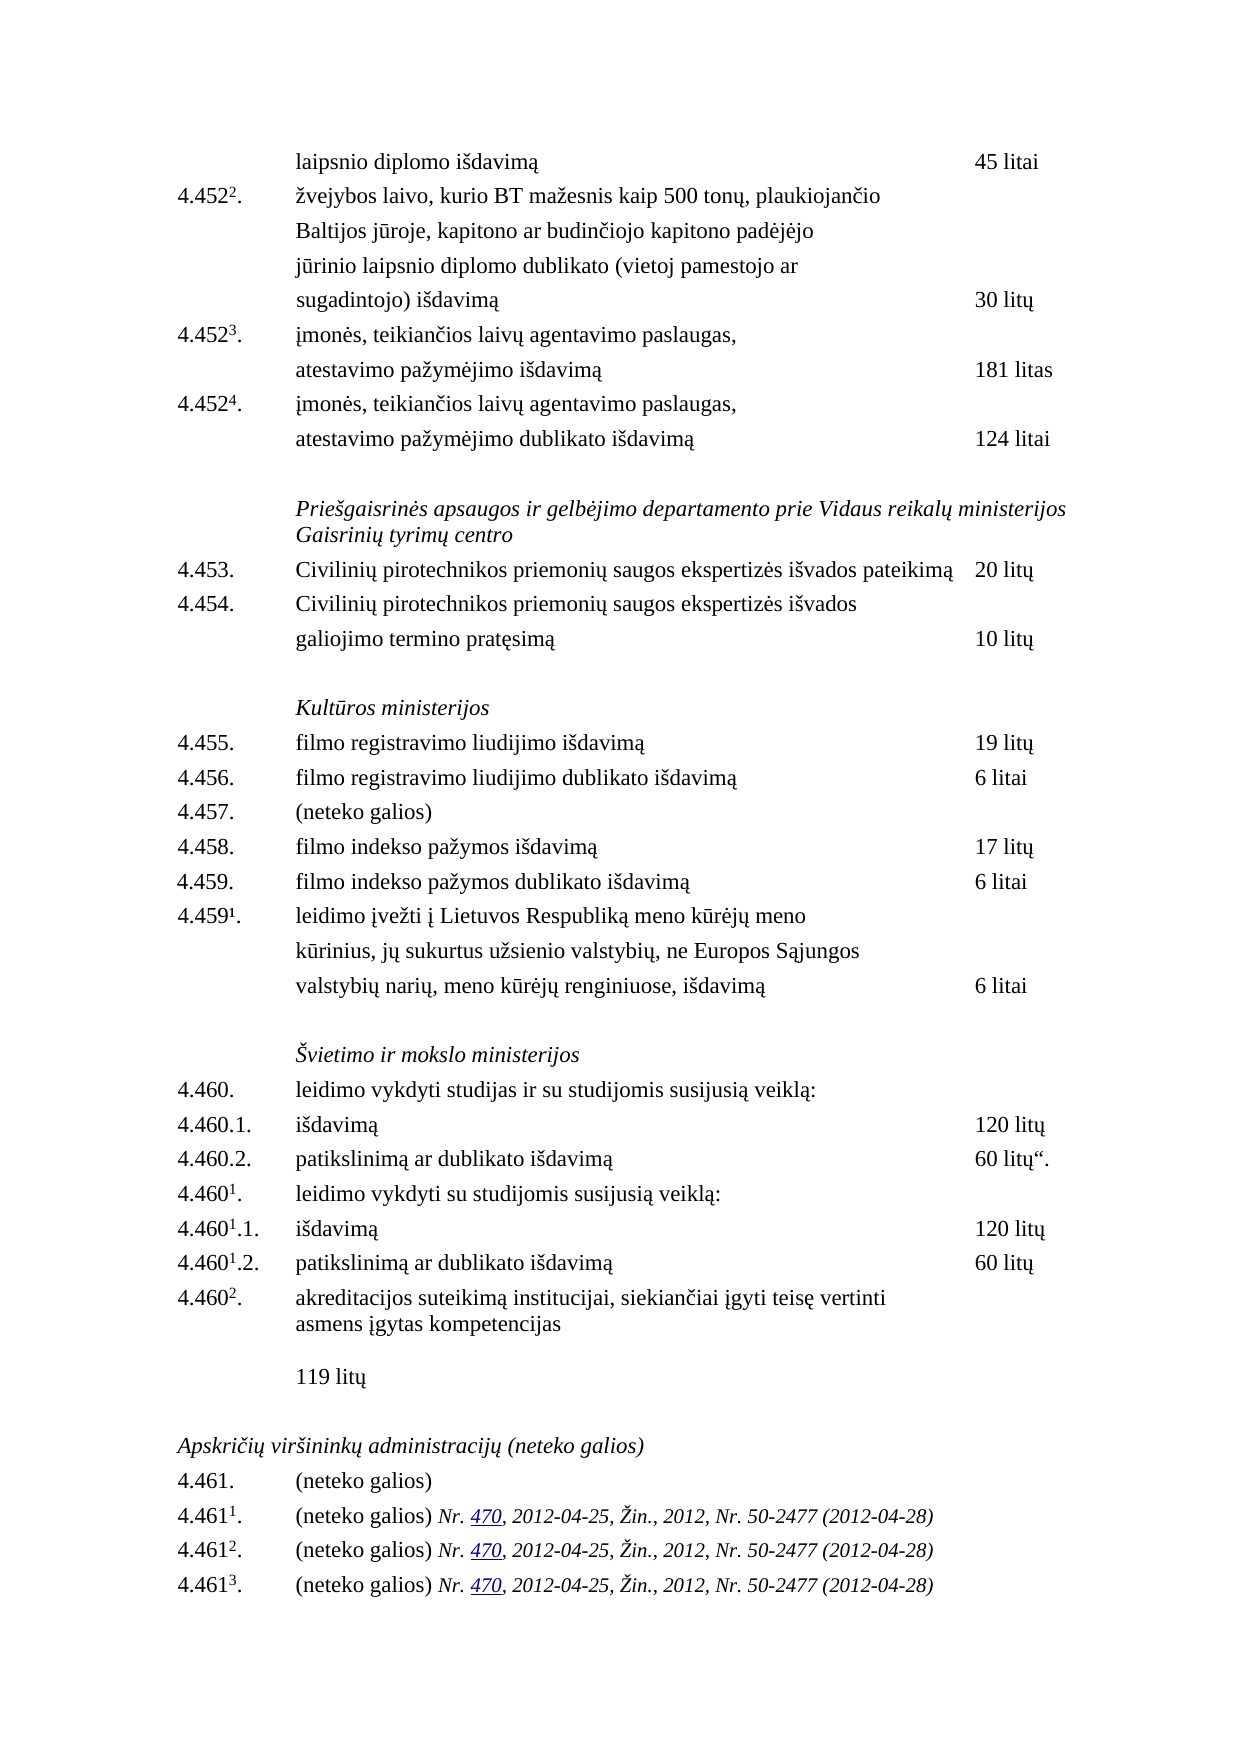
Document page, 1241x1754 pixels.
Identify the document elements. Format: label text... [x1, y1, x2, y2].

text laipsnio diplomo išdavimą 45 litai [177, 148, 1122, 174]
text 4.454. Civilinių pirotechnikos priemonių saugos ekspertizės išvados [177, 590, 1122, 617]
text atestavimo pažymėjimo dublikato išdavimą 124 litai [177, 425, 1122, 452]
text 4.458. filmo indekso pažymos išdavimą 17 litų [177, 833, 1122, 859]
text 4.456. filmo registravimo liudijimo dublikato išdavimą 6 litai [177, 764, 1122, 790]
text kūrinius, jų sukurtus užsienio valstybių, ne Europos Sąjungos [177, 937, 1122, 963]
text galiojimo termino pratęsimą 10 litų [177, 625, 1122, 651]
text 4.4611. (neteko galios) Nr. 470, 2012-04-25, Žin., 2012, Nr. 50-2477 (2012-04-28) [177, 1502, 1122, 1528]
text 4.4612. (neteko galios) Nr. 470, 2012-04-25, Žin., 2012, Nr. 50-2477 (2012-04-28) [177, 1537, 1122, 1563]
text 4.453. Civilinių pirotechnikos priemonių saugos ekspertizės išvados pateikimą 20 litų [177, 556, 1122, 582]
text Kultūros ministerijos [177, 694, 1122, 721]
text jūrinio laipsnio diplomo dublikato (vietoj pamestojo ar [177, 252, 1122, 278]
text 4.460.1. išdavimą 120 litų [177, 1111, 1122, 1137]
text 4.461. (neteko galios) [177, 1467, 1122, 1493]
text 4.459. filmo indekso pažymos dublikato išdavimą 6 litai [177, 868, 1122, 894]
text Apskričių viršininkų administracijų (neteko galios) [177, 1432, 1122, 1459]
text valstybių narių, meno kūrėjų renginiuose, išdavimą 6 litai [177, 972, 1122, 998]
text 4.455. filmo registravimo liudijimo išdavimą 19 litų [177, 729, 1122, 755]
text 4.460.2. patikslinimą ar dublikato išdavimą 60 litų“. [177, 1145, 1122, 1172]
text 4.459¹. leidimo įvežti į Lietuvos Respubliką meno kūrėjų meno [177, 902, 1122, 929]
text 4.4524. įmonės, teikiančios laivų agentavimo paslaugas, [177, 391, 1122, 417]
text sugadintojo) išdavimą 30 litų [296, 286, 1122, 313]
text 4.4523. įmonės, teikiančios laivų agentavimo paslaugas, [177, 321, 1122, 347]
text 4.4613. (neteko galios) Nr. 470, 2012-04-25, Žin., 2012, Nr. 50-2477 (2012-04-28) [177, 1571, 1122, 1598]
text 4.4601. leidimo vykdyti su studijomis susijusią veiklą: [177, 1180, 1122, 1206]
text 4.4601.2. patikslinimą ar dublikato išdavimą 60 litų [177, 1249, 1122, 1276]
text Gaisrinių tyrimų centro [295, 521, 1122, 547]
text 4.4602. akreditacijos suteikimą institucijai, siekiančiai įgyti teisę vertinti asmens įgytas kompetencijas 119 litų [177, 1284, 901, 1389]
text 4.460. leidimo vykdyti studijas ir su studijomis susijusią veiklą: [177, 1076, 1122, 1102]
text 4.4522. žvejybos laivo, kurio BT mažesnis kaip 500 tonų, plaukiojančio [177, 182, 1122, 209]
text 4.4601.1. išdavimą 120 litų [177, 1215, 1122, 1241]
text Baltijos jūroje, kapitono ar budinčiojo kapitono padėjėjo [177, 217, 1122, 243]
text Priešgaisrinės apsaugos ir gelbėjimo departamento prie Vidaus reikalų ministerijos [295, 494, 1122, 521]
text atestavimo pažymėjimo išdavimą 181 litas [177, 356, 1122, 382]
text 4.457. (neteko galios) [177, 798, 1122, 825]
text Švietimo ir mokslo ministerijos [177, 1041, 1122, 1068]
